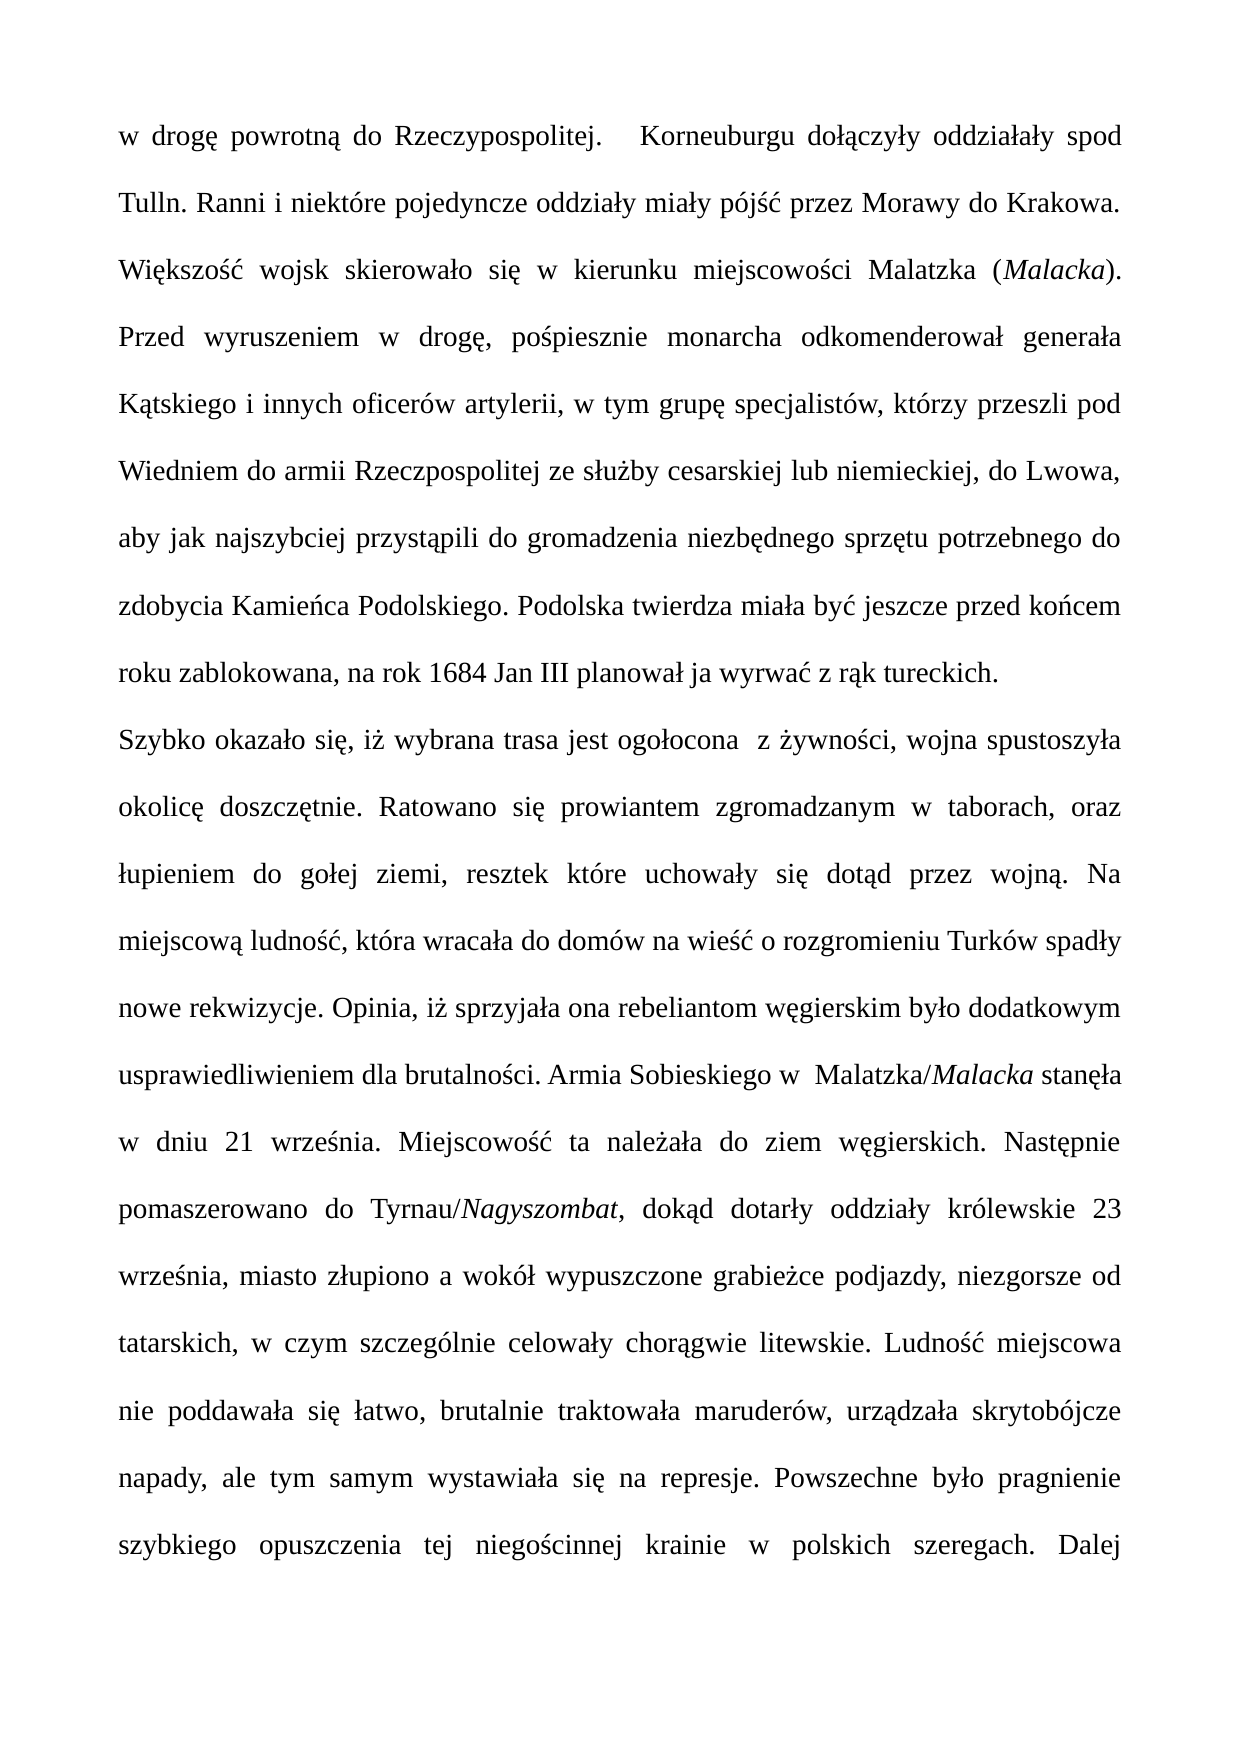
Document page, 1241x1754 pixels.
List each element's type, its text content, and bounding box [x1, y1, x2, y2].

text w drogę powrotną do Rzeczypospolitej. Korneuburgu dołączyły oddziałały spod Tulln. Ranni i niektóre pojedyncze oddziały miały pójść przez Morawy do Krakowa. Większość wojsk skierowało się w kierunku miejscowości Malatzka (Malacka). Przed wyruszeniem w drogę, pośpiesznie monarcha odkomenderował generała Kątskiego i innych oficerów artylerii, w tym grupę specjalistów, którzy przeszli pod Wiedniem do armii Rzeczpospolitej ze służby cesarskiej lub niemieckiej, do Lwowa, aby jak najszybciej przystąpili do gromadzenia niezbędnego sprzętu potrzebnego do zdobycia Kamieńca Podolskiego. Podolska twierdza miała być jeszcze przed końcem roku zablokowana, na rok 1684 Jan III planował ja wyrwać z rąk tureckich. [118, 118, 1122, 688]
text Szybko okazało się, iż wybrana trasa jest ogołocona z żywności, wojna spustoszyła okolicę doszczętnie. Ratowano się prowiantem zgromadzanym w taborach, oraz łupieniem do gołej ziemi, resztek które uchowały się dotąd przez wojną. Na miejscową ludność, która wracała do domów na wieść o rozgromieniu Turków spadły nowe rekwizycje. Opinia, iż sprzyjała ona rebeliantom węgierskim było dodatkowym usprawiedliwieniem dla brutalności. Armia Sobieskiego w Malatzka/Malacka stanęła w dniu 21 września. Miejscowość ta należała do ziem węgierskich. Następnie pomaszerowano do Tyrnau/Nagyszombat, dokąd dotarły oddziały królewskie 23 września, miasto złupiono a wokół wypuszczone grabieżce podjazdy, niezgorsze od tatarskich, w czym szczególnie celowały chorągwie litewskie. Ludność miejscowa nie poddawała się łatwo, brutalnie traktowała maruderów, urządzała skrytobójcze napady, ale tym samym wystawiała się na represje. Powszechne było pragnienie szybkiego opuszczenia tej niegościnnej krainie w polskich szeregach. Dalej [118, 722, 1122, 1560]
